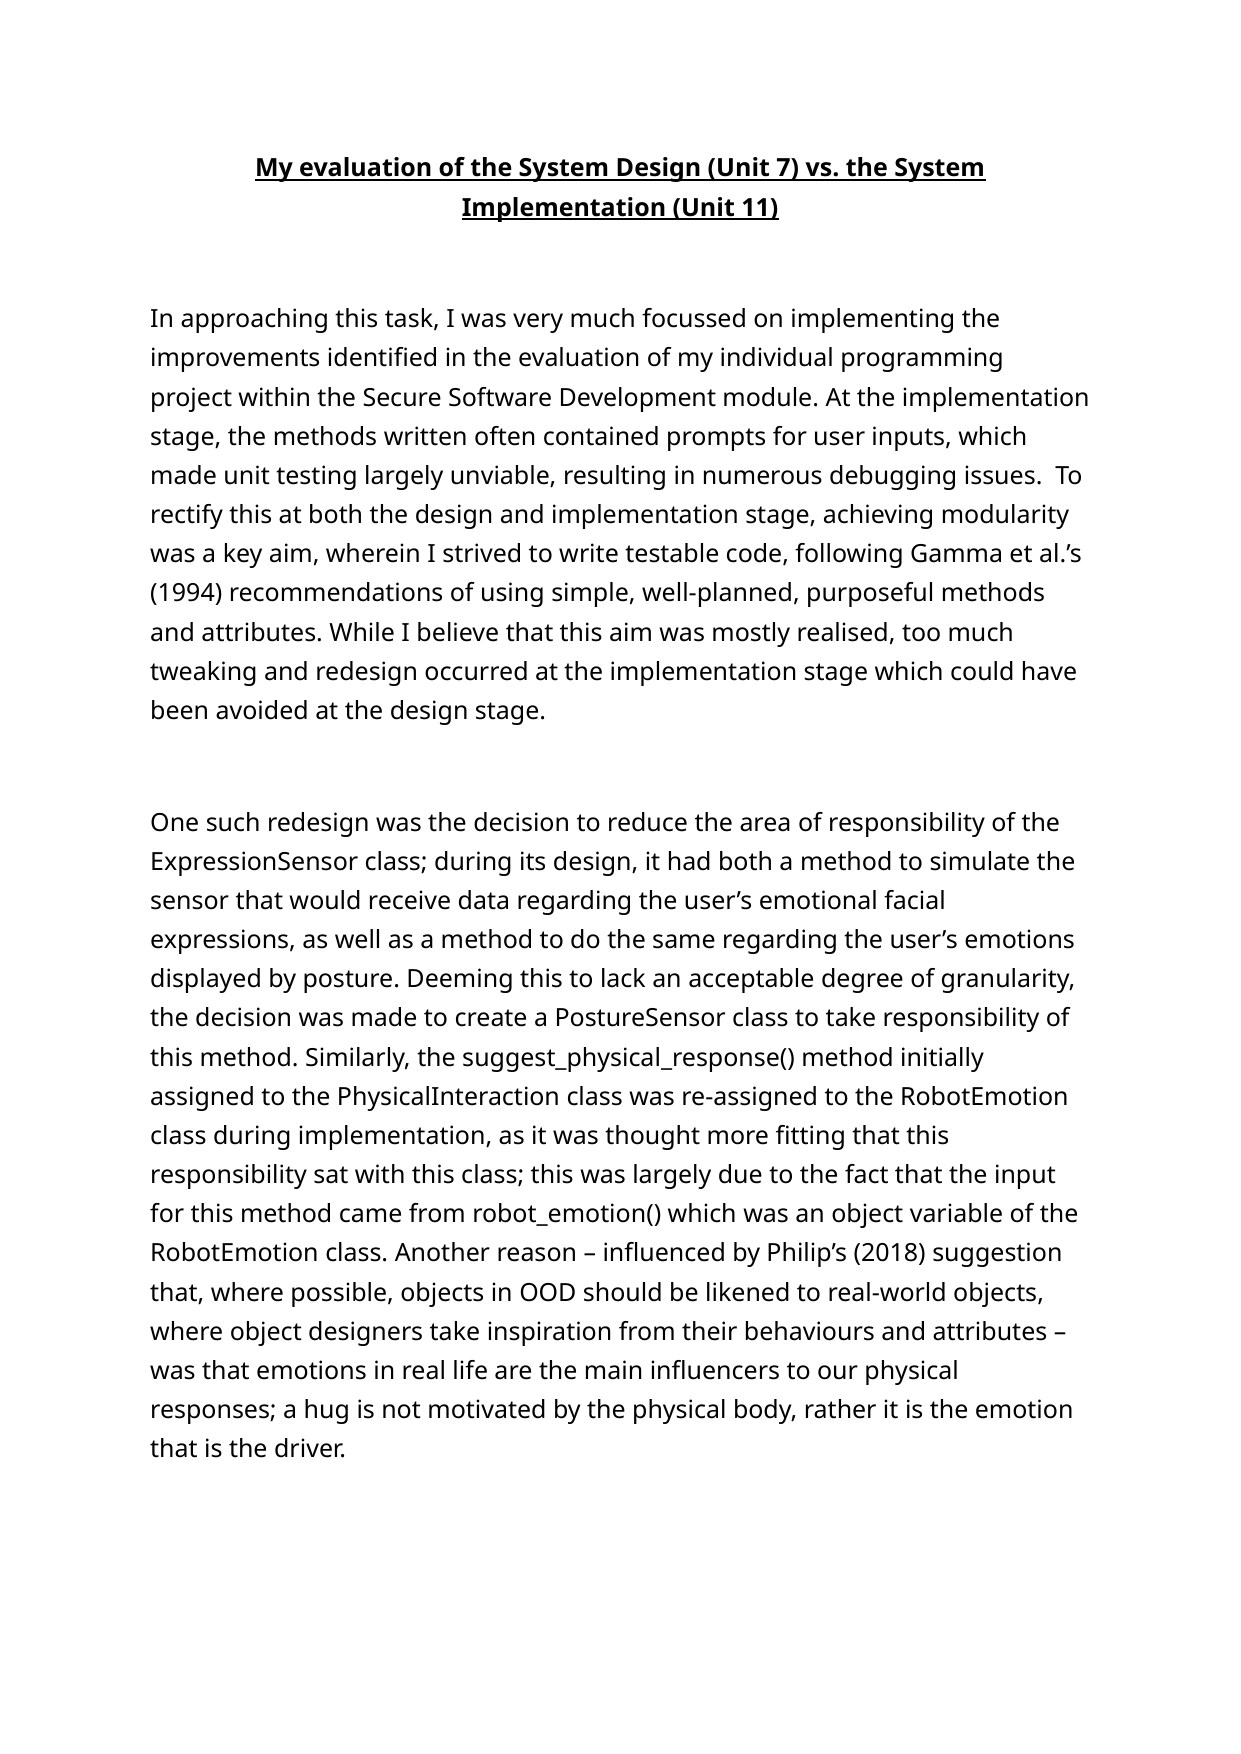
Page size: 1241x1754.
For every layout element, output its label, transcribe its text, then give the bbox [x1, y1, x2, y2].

text My evaluation of the System Design (Unit 7) vs. the System Implementation (Unit 11) [150, 150, 1090, 223]
text In approaching this task, I was very much focussed on implementing the improvements identified in the evaluation of my individual programming project within the Secure Software Development module. At the implementation stage, the methods written often contained prompts for user inputs, which made unit testing largely unviable, resulting in numerous debugging issues. To rectify this at both the design and implementation stage, achieving modularity was a key aim, wherein I strived to write testable code, following Gamma et al.’s (1994) recommendations of using simple, well-planned, purposeful methods and attributes. While I believe that this aim was mostly realised, too much tweaking and redesign occurred at the implementation stage which could have been avoided at the design stage. [150, 301, 1090, 727]
text One such redesign was the decision to reduce the area of responsibility of the ExpressionSensor class; during its design, it had both a method to simulate the sensor that would receive data regarding the user’s emotional facial expressions, as well as a method to do the same regarding the user’s emotions displayed by posture. Deeming this to lack an acceptable degree of granularity, the decision was made to create a PostureSensor class to take responsibility of this method. Similarly, the suggest_physical_response() method initially assigned to the PhysicalInteraction class was re-assigned to the RobotEmotion class during implementation, as it was thought more fitting that this responsibility sat with this class; this was largely due to the fact that the input for this method came from robot_emotion() which was an object variable of the RobotEmotion class. Another reason – influenced by Philip’s (2018) suggestion that, where possible, objects in OOD should be likened to real-world objects, where object designers take inspiration from their behaviours and attributes – was that emotions in real life are the main influencers to our physical responses; a hug is not motivated by the physical body, rather it is the emotion that is the driver. [150, 804, 1090, 1465]
